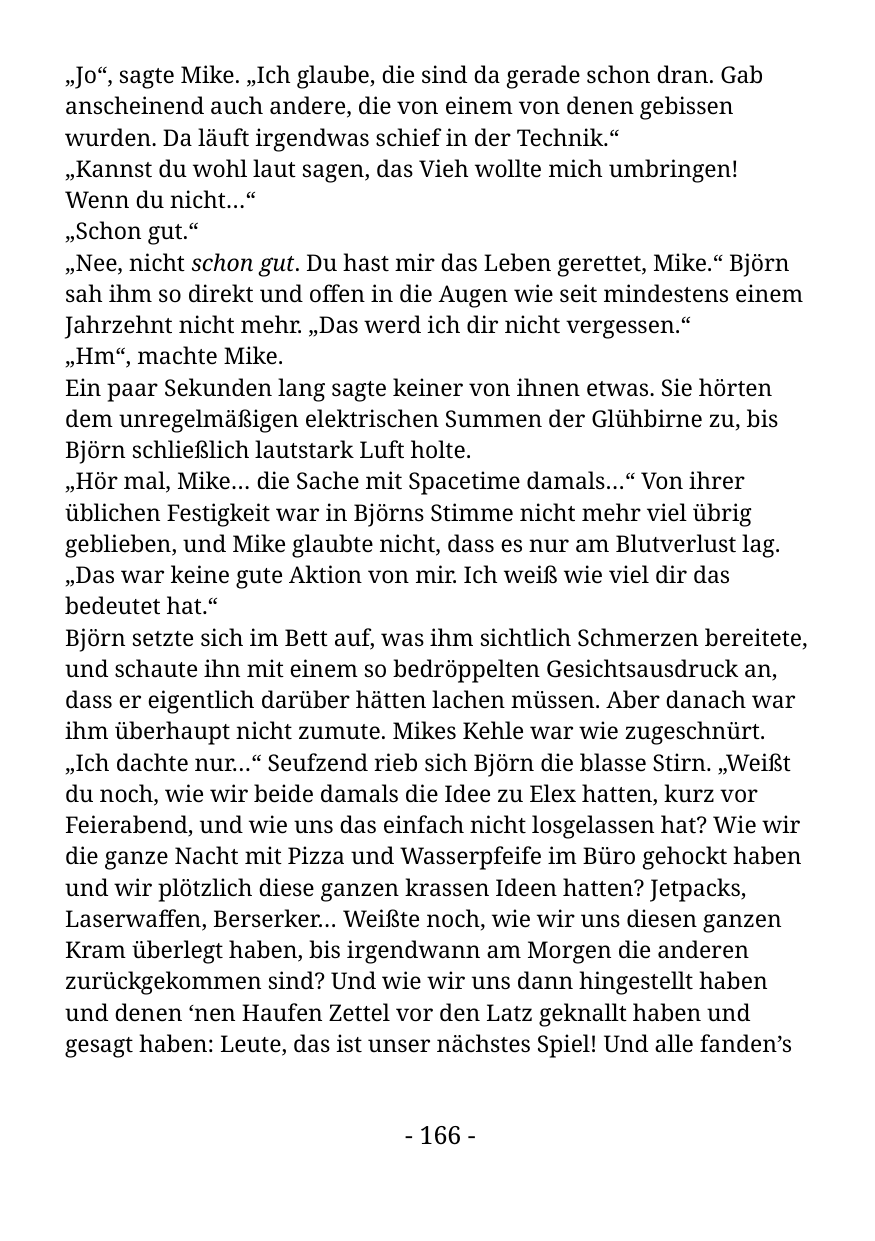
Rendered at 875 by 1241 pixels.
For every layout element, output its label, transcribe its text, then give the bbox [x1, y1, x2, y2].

text „Jo“, sagte Mike. „Ich glaube, die sind da gerade schon dran. Gab anscheinend auch andere, die von einem von denen gebissen wurden. Da läuft irgendwas schief in der Technik.“ „Kannst du wohl laut sagen, das Vieh wollte mich umbringen! Wenn du nicht…“ „Schon gut.“ „Nee, nicht schon gut. Du hast mir das Leben gerettet, Mike.“ Björn sah ihm so direkt und offen in die Augen wie seit mindestens einem Jahrzehnt nicht mehr. „Das werd ich dir nicht vergessen.“ „Hm“, machte Mike. Ein paar Sekunden lang sagte keiner von ihnen etwas. Sie hörten dem unregelmäßigen elektrischen Summen der Glühbirne zu, bis Björn schließlich lautstark Luft holte. „Hör mal, Mike… die Sache mit Spacetime damals…“ Von ihrer üblichen Festigkeit war in Björns Stimme nicht mehr viel übrig geblieben, und Mike glaubte nicht, dass es nur am Blutverlust lag. „Das war keine gute Aktion von mir. Ich weiß wie viel dir das bedeutet hat.“ Björn setzte sich im Bett auf, was ihm sichtlich Schmerzen bereitete, und schaute ihn mit einem so bedröppelten Gesichtsausdruck an, dass er eigentlich darüber hätten lachen müssen. Aber danach war ihm überhaupt nicht zumute. Mikes Kehle war wie zugeschnürt. [65, 59, 809, 747]
text „Ich dachte nur…“ Seufzend rieb sich Björn die blasse Stirn. „Weißt du noch, wie wir beide damals die Idee zu Elex hatten, kurz vor Feierabend, und wie uns das einfach nicht losgelassen hat? Wie wir die ganze Nacht mit Pizza und Wasserpfeife im Büro gehockt haben und wir plötzlich diese ganzen krassen Ideen hatten? Jetpacks, Laserwaffen, Berserker… Weißte noch, wie wir uns diesen ganzen Kram überlegt haben, bis irgendwann am Morgen die anderen zurückgekommen sind? Und wie wir uns dann hingestellt haben und denen ‘nen Haufen Zettel vor den Latz geknallt haben und gesagt haben: Leute, das ist unser nächstes Spiel! Und alle fanden’s [65, 747, 809, 1059]
